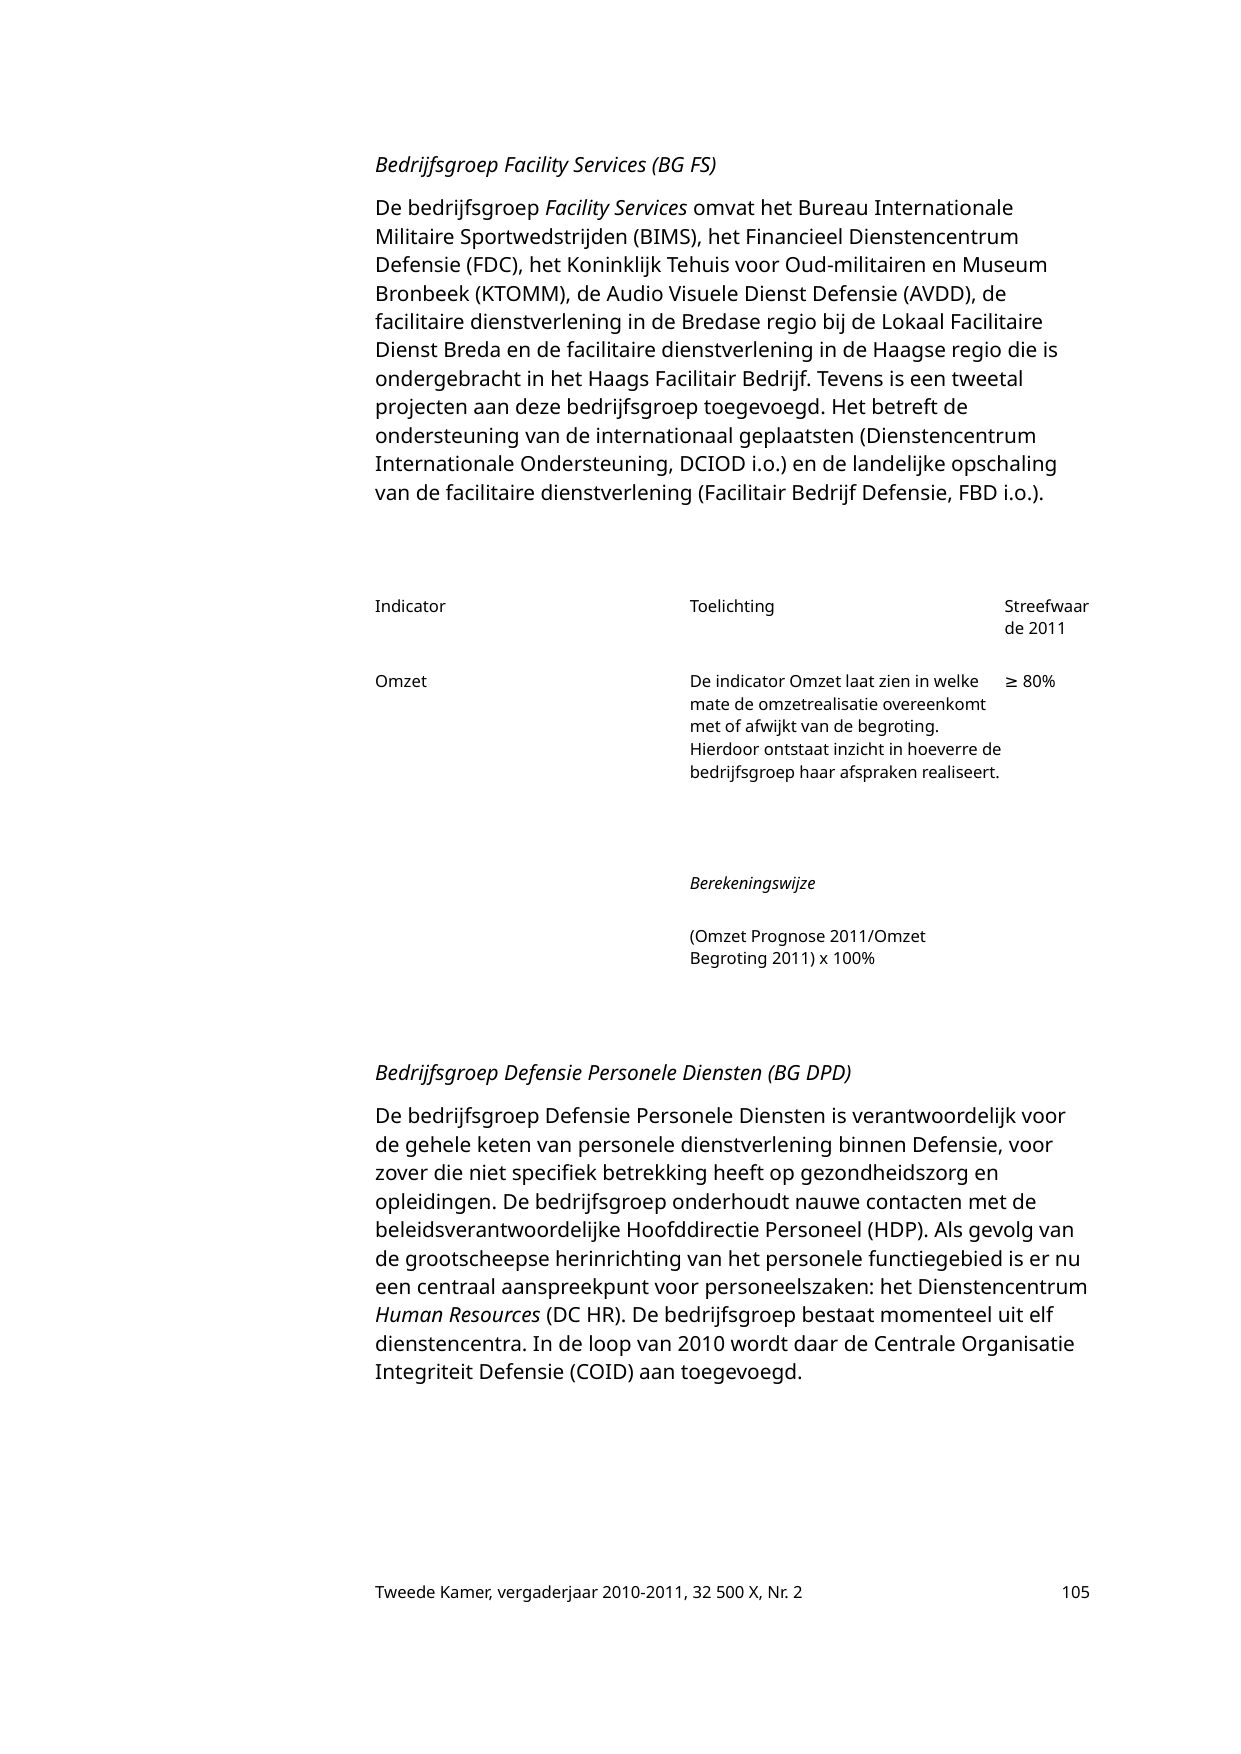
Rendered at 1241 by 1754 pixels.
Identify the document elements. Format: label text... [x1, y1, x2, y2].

text Bedrijfsgroep Defensie Personele Diensten (BG DPD) [375, 1058, 1090, 1087]
text Bedrijfsgroep Facility Services (BG FS) [375, 150, 1090, 178]
table_header Indicator [375, 594, 689, 669]
table_cell ≥ 80% [1004, 670, 1090, 813]
table_cell De indicator Omzet laat zien in welke mate de omzetrealisatie overeenkomt met of afwijkt van de begroting. Hierdoor ontstaat inzicht in hoeverre de bedrijfsgroep haar afspraken realiseert. [690, 670, 1004, 813]
table_cell [375, 872, 689, 1000]
table_cell [690, 813, 1004, 872]
table_cell [1004, 872, 1090, 1000]
text De bedrijfsgroep Facility Services omvat het Bureau Internationale Militaire Sportwedstrijden (BIMS), het Financieel Dienstencentrum Defensie (FDC), het Koninklijk Tehuis voor Oud-militairen en Museum Bronbeek (KTOMM), de Audio Visuele Dienst Defensie (AVDD), de facilitaire dienstverlening in de Bredase regio bij de Lokaal Facilitaire Dienst Breda en de facilitaire dienstverlening in de Haagse regio die is ondergebracht in het Haags Facilitair Bedrijf. Tevens is een tweetal projecten aan deze bedrijfsgroep toegevoegd. Het betreft de ondersteuning van de internationaal geplaatsten (Dienstencentrum Internationale Ondersteuning, DCIOD i.o.) en de landelijke opschaling van de facilitaire dienstverlening (Facilitair Bedrijf Defensie, FBD i.o.). [375, 193, 1090, 506]
table_cell [375, 813, 689, 872]
table_cell Omzet [375, 670, 689, 813]
table_header Streefwaarde 2011 [1004, 594, 1090, 669]
table_cell Berekeningswijze (Omzet Prognose 2011/Omzet Begroting 2011) x 100% [690, 872, 1004, 1000]
text De bedrijfsgroep Defensie Personele Diensten is verantwoordelijk voor de gehele keten van personele dienstverlening binnen Defensie, voor zover die niet specifiek betrekking heeft op gezondheidszorg en opleidingen. De bedrijfsgroep onderhoudt nauwe contacten met de beleidsverantwoordelijke Hoofddirectie Personeel (HDP). Als gevolg van de grootscheepse herinrichting van het personele functiegebied is er nu een centraal aanspreekpunt voor personeelszaken: het Dienstencentrum Human Resources (DC HR). De bedrijfsgroep bestaat momenteel uit elf dienstencentra. In de loop van 2010 wordt daar de Centrale Organisatie Integriteit Defensie (COID) aan toegevoegd. [375, 1102, 1090, 1386]
table_header Toelichting [690, 594, 1004, 669]
table_cell [1004, 813, 1090, 872]
